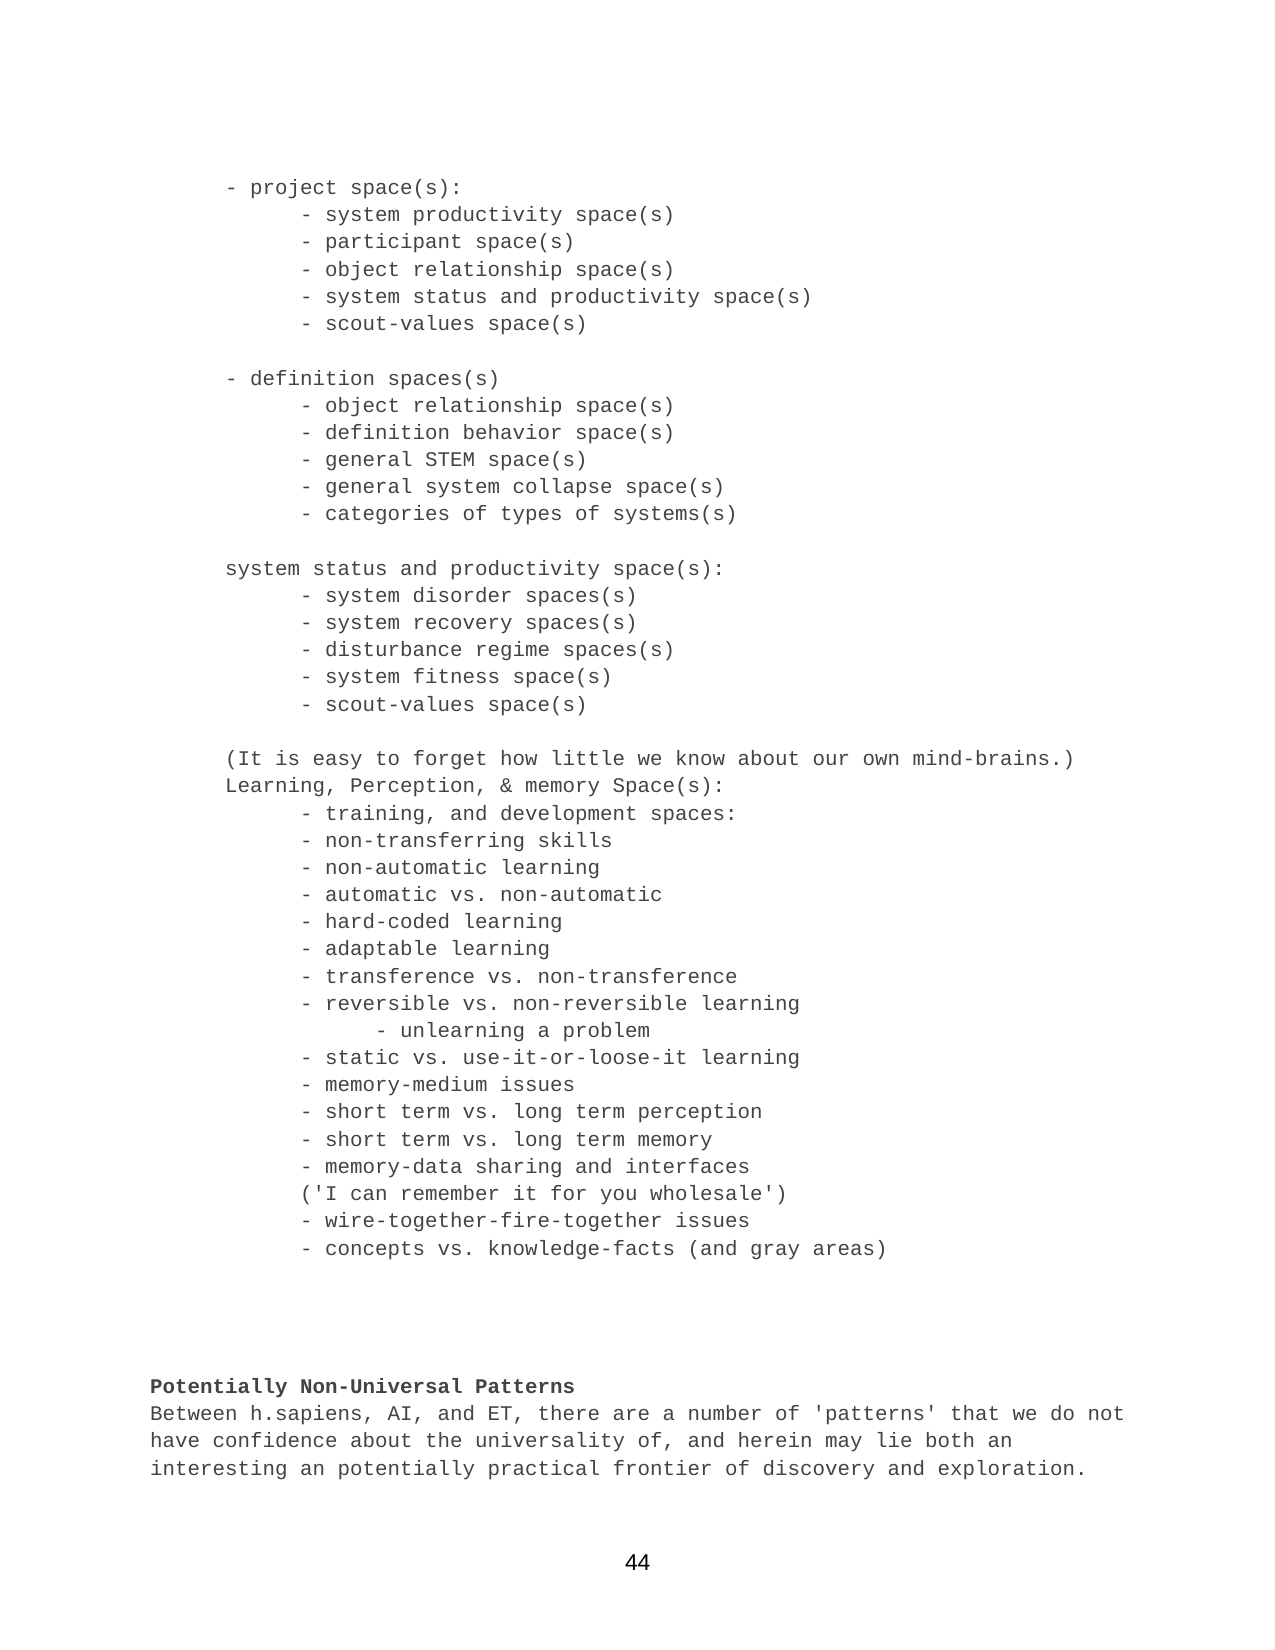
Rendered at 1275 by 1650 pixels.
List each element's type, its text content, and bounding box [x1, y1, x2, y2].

text - disturbance regime spaces(s) [150, 639, 1125, 663]
text - system productivity space(s) [225, 204, 1125, 228]
text - system status and productivity space(s) [150, 286, 1125, 309]
text - static vs. use-it-or-loose-it learning [150, 1047, 1125, 1071]
text - system disorder spaces(s) [150, 585, 1125, 609]
text - memory-data sharing and interfaces [150, 1156, 1125, 1179]
text - participant space(s) [150, 232, 1125, 255]
text - memory-medium issues [150, 1074, 1125, 1098]
text Between h.sapiens, AI, and ET, there are a number of 'patterns' that we do not have confidence about the universality of, and herein may lie both an interesting an potentially practical frontier of discovery and exploration. [150, 1403, 1125, 1481]
text - system recovery spaces(s) [150, 612, 1125, 636]
text - definition spaces(s) [150, 367, 1125, 391]
text - scout-values space(s) [150, 694, 1125, 717]
text - scout-values space(s) [150, 313, 1125, 337]
text system status and productivity space(s): [150, 558, 1125, 581]
text (It is easy to forget how little we know about our own mind-brains.) [150, 748, 1125, 772]
text - system fitness space(s) [150, 667, 1125, 690]
text ('I can remember it for you wholesale') [150, 1183, 1125, 1207]
text - training, and development spaces: [225, 802, 1125, 826]
text - hard-coded learning [150, 911, 1125, 935]
text - general system collapse space(s) [150, 476, 1125, 500]
text - short term vs. long term memory [150, 1129, 1125, 1152]
text - reversible vs. non-reversible learning [225, 993, 1125, 1016]
text - non-automatic learning [225, 857, 1125, 881]
text - adaptable learning [150, 938, 1125, 962]
text - project space(s): [150, 177, 1125, 201]
text - object relationship space(s) [150, 259, 1125, 282]
text - categories of types of systems(s) [225, 503, 1125, 527]
text - unlearning a problem [150, 1020, 1125, 1044]
text Potentially Non-Universal Patterns [150, 1376, 1125, 1400]
text Learning, Perception, & memory Space(s): [150, 775, 1125, 799]
text - short term vs. long term perception [150, 1102, 1125, 1125]
text - concepts vs. knowledge-facts (and gray areas) [150, 1237, 1125, 1261]
text - general STEM space(s) [150, 449, 1125, 473]
text - automatic vs. non-automatic [150, 884, 1125, 908]
text - non-transferring skills [225, 830, 1125, 853]
text - definition behavior space(s) [150, 422, 1125, 446]
text - transference vs. non-transference [150, 966, 1125, 989]
text - object relationship space(s) [150, 395, 1125, 418]
text - wire-together-fire-together issues [150, 1210, 1125, 1234]
